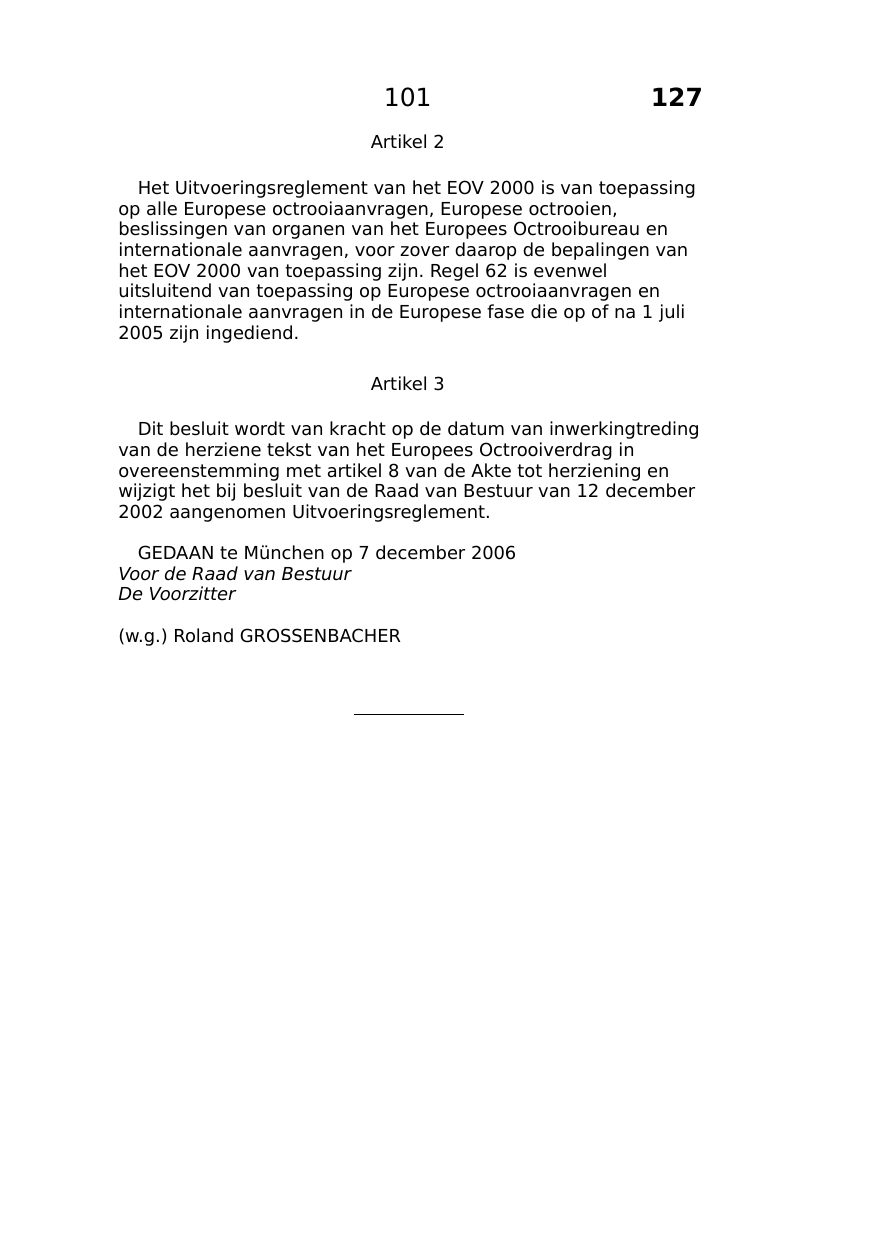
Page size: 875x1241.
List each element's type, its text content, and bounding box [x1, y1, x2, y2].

subtitle Artikel 3 [118, 373, 703, 394]
text Voor de Raad van Bestuur De Voorzitter (w.g.) Roland GROSSENBACHER [118, 563, 703, 646]
text Dit besluit wordt van kracht op de datum van inwerkingtreding van de herziene tekst van het Europees Octrooiverdrag in overeenstemming met artikel 8 van de Akte tot herziening en wijzigt het bij besluit van de Raad van Bestuur van 12 december 2002 aangenomen Uitvoeringsreglement. [118, 419, 703, 523]
text GEDAAN te München op 7 december 2006 [118, 543, 703, 563]
text Het Uitvoeringsreglement van het EOV 2000 is van toepassing op alle Europese octrooiaanvragen, Europese octrooien, beslissingen van organen van het Europees Octrooibureau en internationale aanvragen, voor zover daarop de bepalingen van het EOV 2000 van toepassing zijn. Regel 62 is evenwel uitsluitend van toepassing op Europese octrooiaanvragen en internationale aanvragen in de Europese fase die op of na 1 juli 2005 zijn ingediend. [118, 178, 703, 343]
subtitle Artikel 2 [118, 132, 703, 153]
